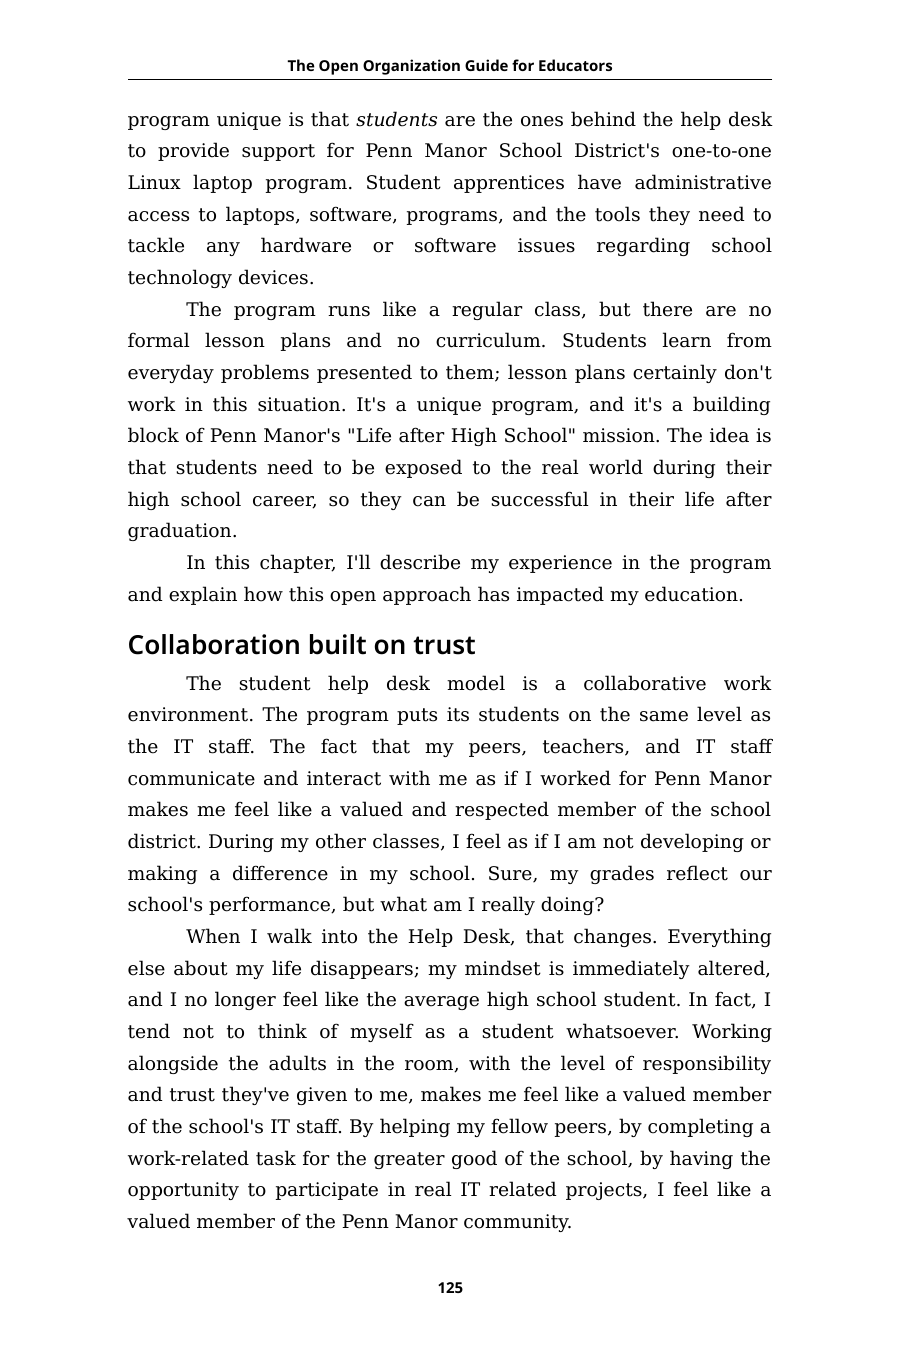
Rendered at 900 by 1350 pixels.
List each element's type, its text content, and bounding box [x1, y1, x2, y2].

text When I walk into the Help Desk, that changes. Everything else about my life disappears; my mindset is immediately altered, and I no longer feel like the average high school student. In fact, I tend not to think of myself as a student whatsoever. Working alongside the adults in the room, with the level of responsibility and trust they've given to me, makes me feel like a valued member of the school's IT staff. By helping my fellow peers, by completing a work-related task for the greater good of the school, by having the opportunity to participate in real IT related projects, I feel like a valued member of the Penn Manor community. [127, 926, 772, 1233]
text In this chapter, I'll describe my experience in the program and explain how this open approach has impacted my education. [127, 552, 772, 606]
text The student help desk model is a collaborative work environment. The program puts its students on the same level as the IT staff. The fact that my peers, teachers, and IT staff communicate and interact with me as if I worked for Penn Manor makes me feel like a valued and respected member of the school district. During my other classes, I feel as if I am not developing or making a difference in my school. Sure, my grades reflect our school's performance, but what am I really doing? [127, 673, 772, 916]
text The program runs like a regular class, but there are no formal lesson plans and no curriculum. Students learn from everyday problems presented to them; lesson plans certainly don't work in this situation. It's a unique program, and it's a building block of Penn Manor's "Life after High School" mission. The idea is that students need to be exposed to the real world during their high school career, so they can be successful in their life after graduation. [127, 299, 772, 542]
subtitle Collaboration built on trust [127, 630, 772, 660]
text program unique is that students are the ones behind the help desk to provide support for Penn Manor School District's one-to-one Linux laptop program. Student apprentices have administrative access to laptops, software, programs, and the tools they need to tackle any hardware or software issues regarding school technology devices. [127, 109, 772, 289]
